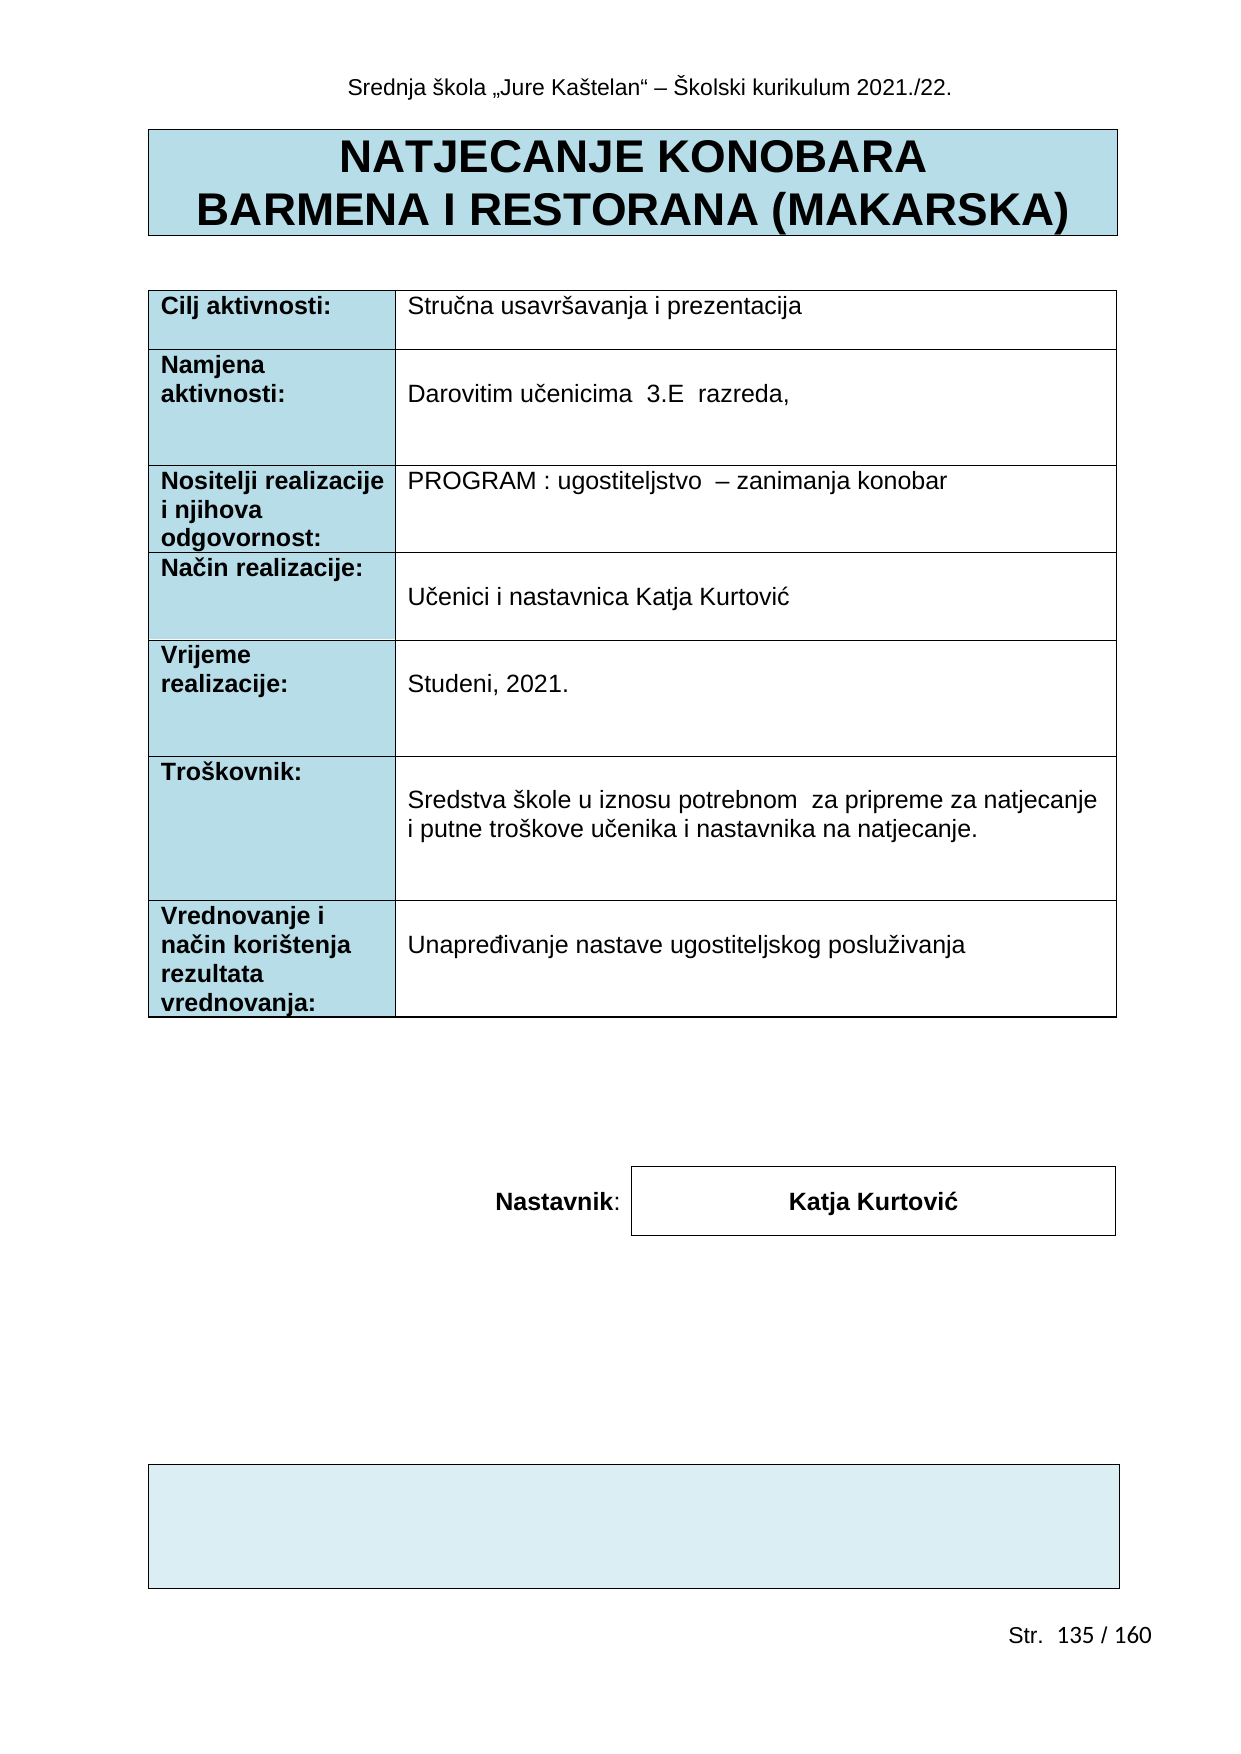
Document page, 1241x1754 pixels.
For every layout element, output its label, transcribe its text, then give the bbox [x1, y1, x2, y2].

table_cell Troškovnik: [149, 757, 395, 900]
table_cell Sredstva škole u iznosu potrebnom za pripreme za natjecanje i putne troškove učenika i nastavnika na natjecanje. [396, 757, 1116, 900]
table_cell PROGRAM : ugostiteljstvo – zanimanja konobar [396, 466, 1116, 552]
table_cell Vrednovanje i način korištenja rezultata vrednovanja: [149, 901, 395, 1016]
table_cell Nositelji realizacije i njihova odgovornost: [149, 466, 395, 552]
table_cell Unapređivanje nastave ugostiteljskog posluživanja [396, 901, 1116, 1016]
table_header Katja Kurtović [632, 1167, 1115, 1235]
table_header Stručna usavršavanja i prezentacija [396, 291, 1116, 349]
table_header Cilj aktivnosti: [149, 291, 395, 349]
table_cell Namjena aktivnosti: [149, 350, 395, 465]
table_cell Način realizacije: [149, 553, 395, 639]
table_cell Darovitim učenicima 3.E razreda, [396, 350, 1116, 465]
table_cell Studeni, 2021. [396, 641, 1116, 756]
table_cell Vrijeme realizacije: [149, 641, 395, 756]
table_header Nastavnik: [148, 1166, 631, 1235]
table_header [149, 1465, 1119, 1588]
table_cell Učenici i nastavnica Katja Kurtović [396, 553, 1116, 639]
